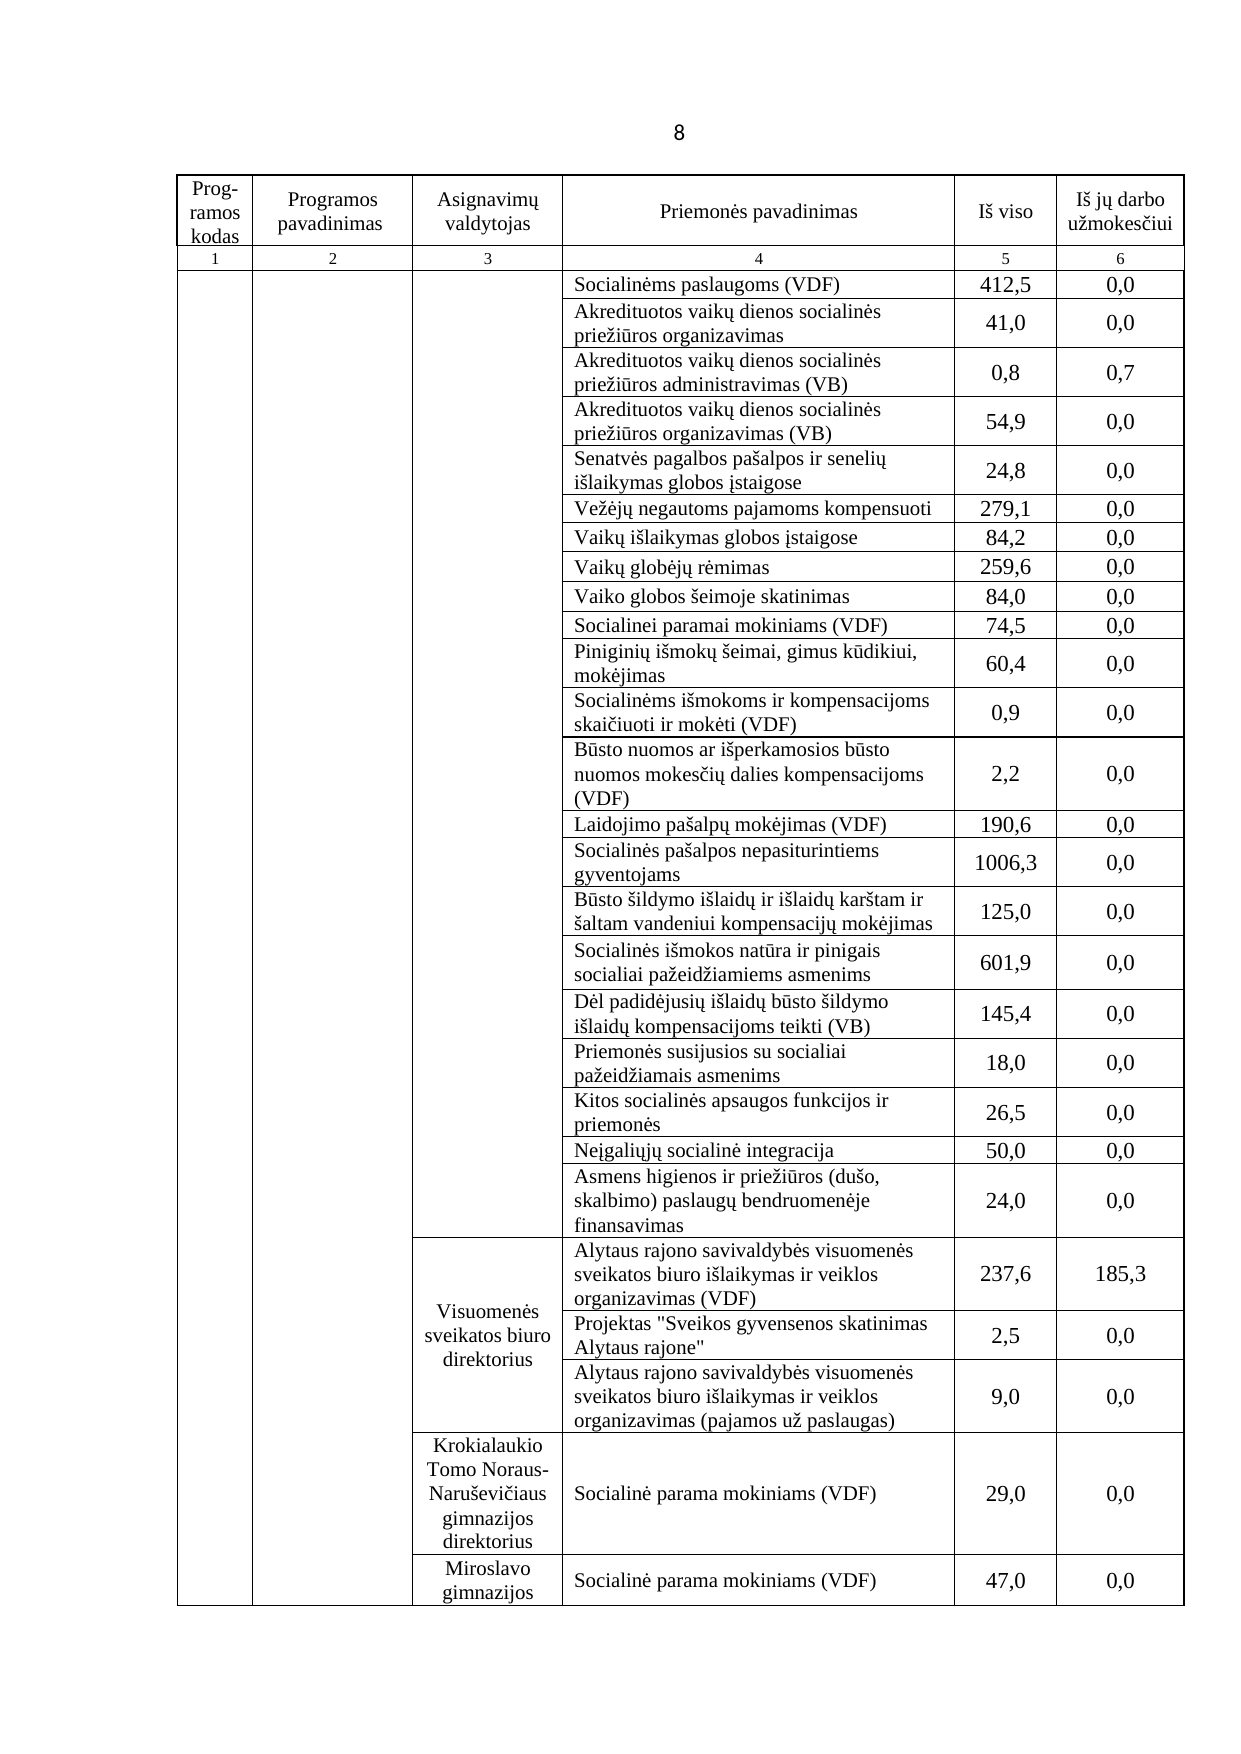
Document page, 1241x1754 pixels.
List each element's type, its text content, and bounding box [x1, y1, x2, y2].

table_cell 601,9 [955, 936, 1056, 988]
table_cell 145,4 [955, 990, 1056, 1038]
table_cell Alytaus rajono savivaldybės visuomenės sveikatos biuro išlaikymas ir veiklos organizavimas (pajamos už paslaugas) [563, 1360, 954, 1432]
table_cell 3 [413, 246, 562, 270]
table_cell [1185, 245, 1207, 270]
table_cell Vežėjų negautoms pajamoms kompensuoti [563, 495, 954, 522]
table_cell 84,0 [955, 582, 1056, 611]
table_cell Dėl padidėjusių išlaidų būsto šildymo išlaidų kompensacijoms teikti (VB) [563, 990, 954, 1038]
table_cell Priemonės susijusios su socialiai pažeidžiamais asmenims [563, 1039, 954, 1087]
table_cell 0,0 [1057, 1088, 1183, 1136]
table_header Iš viso [955, 176, 1056, 245]
table_cell Akredituotos vaikų dienos socialinės priežiūros organizavimas (VB) [563, 397, 954, 445]
table_cell 0,0 [1057, 838, 1183, 886]
table_cell 0,0 [1057, 688, 1183, 736]
table_cell 2 [253, 246, 412, 270]
table_cell 0,0 [1057, 612, 1183, 638]
table_cell 5 [955, 246, 1056, 270]
table_cell Visuomenės sveikatos biuro direktorius [413, 1238, 562, 1432]
table_cell 0,0 [1057, 1360, 1183, 1432]
table_cell 185,3 [1057, 1238, 1183, 1310]
table_cell 0,0 [1057, 1164, 1183, 1237]
table_header Prog-ramos kodas [178, 176, 252, 245]
table_cell [1185, 551, 1207, 581]
table_cell 74,5 [955, 612, 1056, 638]
table_cell Kitos socialinės apsaugos funkcijos ir priemonės [563, 1088, 954, 1136]
table_cell 0,9 [955, 688, 1056, 736]
table_cell 0,0 [1057, 523, 1183, 551]
table_cell 18,0 [955, 1039, 1056, 1087]
table_header Iš jų darbo užmokesčiui [1057, 176, 1183, 245]
table_cell [1185, 1087, 1207, 1136]
table_cell Alytaus rajono savivaldybės visuomenės sveikatos biuro išlaikymas ir veiklos organizavimas (VDF) [563, 1238, 954, 1310]
table_cell [1185, 1237, 1207, 1310]
table_cell Socialinėms paslaugoms (VDF) [563, 271, 954, 297]
table_cell Vaikų globėjų rėmimas [563, 552, 954, 581]
table_cell 259,6 [955, 552, 1056, 581]
table_cell 190,6 [955, 811, 1056, 837]
table_cell 0,0 [1057, 639, 1183, 687]
table_cell 24,8 [955, 446, 1056, 494]
table_cell Būsto nuomos ar išperkamosios būsto nuomos mokesčių dalies kompensacijoms (VDF) [563, 738, 954, 809]
table_cell 0,0 [1057, 397, 1183, 445]
table_cell Socialinės išmokos natūra ir pinigais socialiai pažeidžiamiems asmenims [563, 936, 954, 988]
table_cell Socialinei paramai mokiniams (VDF) [563, 612, 954, 638]
table_cell 279,1 [955, 495, 1056, 522]
table_cell [178, 271, 252, 1605]
table_cell [1185, 736, 1207, 809]
table_cell [1185, 935, 1207, 988]
table_cell [1185, 1554, 1207, 1605]
table_cell Socialinėms išmokoms ir kompensacijoms skaičiuoti ir mokėti (VDF) [563, 688, 954, 736]
table_cell Projektas "Sveikos gyvensenos skatinimas Alytaus rajone" [563, 1311, 954, 1359]
table_cell 84,2 [955, 523, 1056, 551]
table_cell Socialinė parama mokiniams (VDF) [563, 1555, 954, 1605]
table_cell [1185, 687, 1207, 736]
table_cell 237,6 [955, 1238, 1056, 1310]
table_cell [1185, 270, 1207, 297]
table_cell 26,5 [955, 1088, 1056, 1136]
table_cell [1185, 886, 1207, 935]
table_cell [1185, 1163, 1207, 1237]
table_cell [1185, 581, 1207, 611]
table_cell 0,0 [1057, 887, 1183, 935]
table_cell 24,0 [955, 1164, 1056, 1237]
table_cell [1185, 1359, 1207, 1432]
table_cell [1185, 347, 1207, 396]
table_cell 2,2 [955, 738, 1056, 809]
table_cell [413, 271, 562, 1237]
table_cell [1185, 989, 1207, 1038]
table_cell Būsto šildymo išlaidų ir išlaidų karštam ir šaltam vandeniui kompensacijų mokėjimas [563, 887, 954, 935]
table_cell 125,0 [955, 887, 1056, 935]
table_cell 0,0 [1057, 495, 1183, 522]
table_cell Akredituotos vaikų dienos socialinės priežiūros organizavimas [563, 299, 954, 347]
table_cell 4 [563, 246, 954, 270]
table_cell 1006,3 [955, 838, 1056, 886]
table_cell [1185, 1432, 1207, 1553]
table_cell Asmens higienos ir priežiūros (dušo, skalbimo) paslaugų bendruomenėje finansavimas [563, 1164, 954, 1237]
table_cell [1185, 522, 1207, 551]
table_cell [1185, 1136, 1207, 1163]
table_header Priemonės pavadinimas [563, 176, 954, 245]
table_cell 0,0 [1057, 1555, 1183, 1605]
table_cell Vaiko globos šeimoje skatinimas [563, 582, 954, 611]
table_cell [1185, 837, 1207, 886]
table_cell Neįgaliųjų socialinė integracija [563, 1137, 954, 1163]
table_cell [1185, 611, 1207, 638]
table_cell 0,0 [1057, 1039, 1183, 1087]
table_cell 0,0 [1057, 271, 1183, 297]
table_cell [1185, 810, 1207, 837]
table_cell 50,0 [955, 1137, 1056, 1163]
table_cell 0,0 [1057, 299, 1183, 347]
table_cell [1185, 1310, 1207, 1359]
table_cell 0,7 [1057, 348, 1183, 396]
table_cell Krokialaukio Tomo Noraus-Naruševičiaus gimnazijos direktorius [413, 1433, 562, 1553]
table_cell 412,5 [955, 271, 1056, 297]
table_cell 6 [1057, 246, 1184, 270]
table_cell 0,0 [1057, 936, 1183, 988]
table_cell Senatvės pagalbos pašalpos ir senelių išlaikymas globos įstaigose [563, 446, 954, 494]
table_cell [1185, 219, 1207, 245]
table_cell 0,0 [1057, 990, 1183, 1038]
table_cell 0,0 [1057, 1137, 1183, 1163]
table_cell 29,0 [955, 1433, 1056, 1553]
table_cell Socialinė parama mokiniams (VDF) [563, 1433, 954, 1553]
table_cell 54,9 [955, 397, 1056, 445]
table_cell 9,0 [955, 1360, 1056, 1432]
table_cell Akredituotos vaikų dienos socialinės priežiūros administravimas (VB) [563, 348, 954, 396]
table_cell 1 [178, 246, 252, 270]
table_cell 0,0 [1057, 582, 1183, 611]
table_cell 41,0 [955, 299, 1056, 347]
table_header Programos pavadinimas [253, 176, 412, 245]
table_header Asignavimų valdytojas [413, 176, 562, 245]
table_cell Laidojimo pašalpų mokėjimas (VDF) [563, 811, 954, 837]
table_cell [1185, 396, 1207, 445]
table_cell Socialinės pašalpos nepasiturintiems gyventojams [563, 838, 954, 886]
table_cell 0,0 [1057, 446, 1183, 494]
table_cell 0,0 [1057, 738, 1183, 809]
table_cell [1185, 298, 1207, 347]
table_cell Vaikų išlaikymas globos įstaigose [563, 523, 954, 551]
table_cell 0,0 [1057, 552, 1183, 581]
table_cell 0,8 [955, 348, 1056, 396]
table_cell [1185, 494, 1207, 522]
table_cell Piniginių išmokų šeimai, gimus kūdikiui, mokėjimas [563, 639, 954, 687]
table_cell 47,0 [955, 1555, 1056, 1605]
table_cell 2,5 [955, 1311, 1056, 1359]
table_cell 60,4 [955, 639, 1056, 687]
table_header [1185, 174, 1207, 219]
table_cell [253, 271, 412, 1605]
table_cell [1185, 1038, 1207, 1087]
table_cell [1185, 638, 1207, 687]
table_cell [1185, 445, 1207, 494]
table_cell 0,0 [1057, 1311, 1183, 1359]
table_cell 0,0 [1057, 1433, 1183, 1553]
table_cell 0,0 [1057, 811, 1183, 837]
table_cell Miroslavo gimnazijos [413, 1555, 562, 1605]
